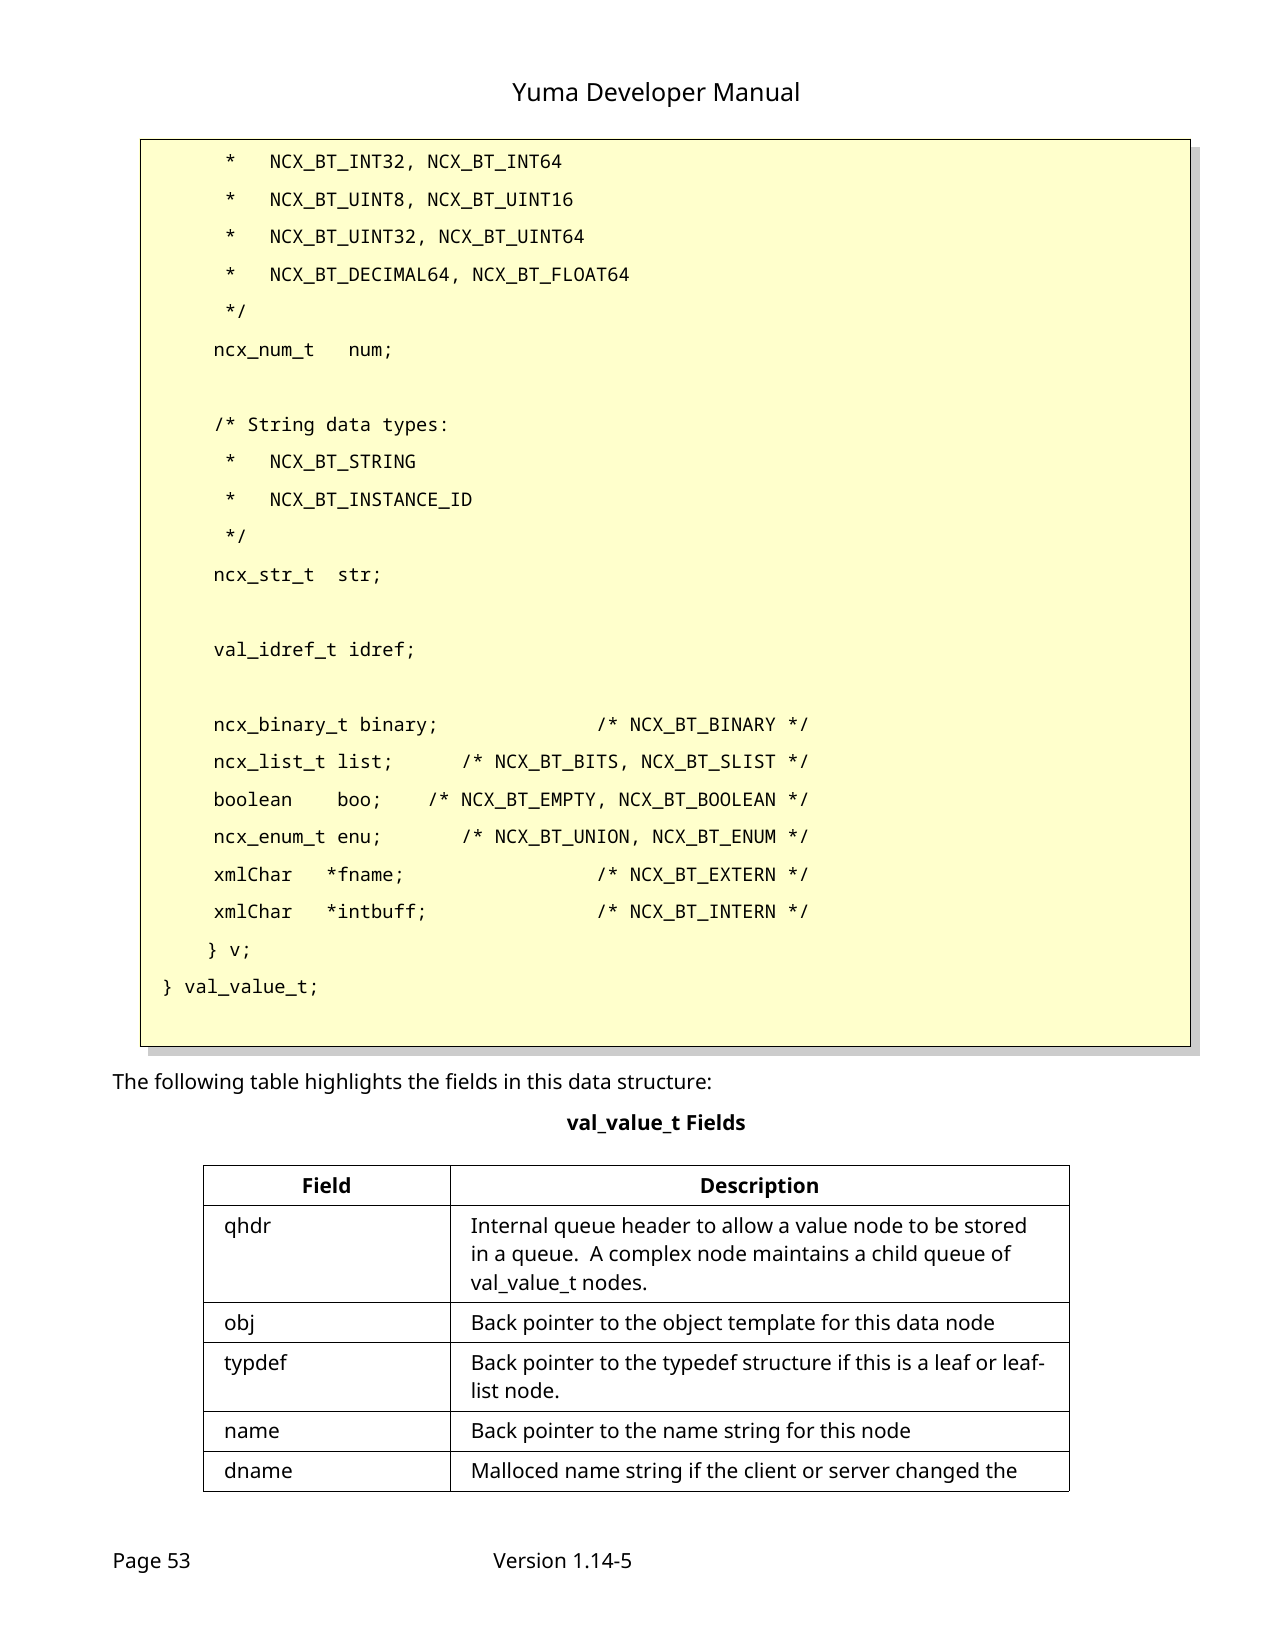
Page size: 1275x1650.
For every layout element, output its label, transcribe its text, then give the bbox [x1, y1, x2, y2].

text ncx_list_t list; /* NCX_BT_BITS, NCX_BT_SLIST */ [141, 738, 1190, 774]
text */ [141, 288, 1190, 324]
text * NCX_BT_DECIMAL64, NCX_BT_FLOAT64 [141, 251, 1190, 287]
text * NCX_BT_STRING [141, 438, 1190, 474]
table_cell Back pointer to the object template for this data node [451, 1303, 1069, 1342]
text ncx_num_t num; [141, 326, 1190, 362]
text val_idref_t idref; [141, 626, 1190, 662]
table_cell Internal queue header to allow a value node to be stored in a queue. A complex node maintains a child queue of val_value_t nodes. [451, 1206, 1069, 1302]
subtitle val_value_t Fields [127, 1108, 1185, 1137]
text /* String data types: [141, 401, 1190, 437]
table_cell Malloced name string if the client or server changed the [451, 1452, 1069, 1491]
table_cell name [204, 1412, 450, 1451]
text } v; [141, 926, 1190, 962]
text * NCX_BT_INT32, NCX_BT_INT64 [141, 140, 1190, 174]
text ncx_enum_t enu; /* NCX_BT_UNION, NCX_BT_ENUM */ [141, 813, 1190, 849]
table_cell obj [204, 1303, 450, 1342]
table_cell qhdr [204, 1206, 450, 1302]
text ncx_str_t str; [141, 551, 1190, 587]
table_cell typdef [204, 1343, 450, 1411]
text * NCX_BT_UINT32, NCX_BT_UINT64 [141, 213, 1190, 249]
table_cell Back pointer to the typedef structure if this is a leaf or leaf-list node. [451, 1343, 1069, 1411]
text The following table highlights the fields in this data structure: [112, 1067, 1200, 1096]
table_header Description [451, 1166, 1069, 1205]
text */ [141, 513, 1190, 549]
table_header Field [204, 1166, 450, 1205]
table_cell Back pointer to the name string for this node [451, 1412, 1069, 1451]
text * NCX_BT_UINT8, NCX_BT_UINT16 [141, 176, 1190, 212]
text ncx_binary_t binary; /* NCX_BT_BINARY */ [141, 701, 1190, 737]
text * NCX_BT_INSTANCE_ID [141, 476, 1190, 512]
text xmlChar *fname; /* NCX_BT_EXTERN */ [141, 851, 1190, 887]
text boolean boo; /* NCX_BT_EMPTY, NCX_BT_BOOLEAN */ [141, 776, 1190, 812]
text } val_value_t; [141, 963, 1190, 999]
table_cell dname [204, 1452, 450, 1491]
text xmlChar *intbuff; /* NCX_BT_INTERN */ [141, 888, 1190, 924]
